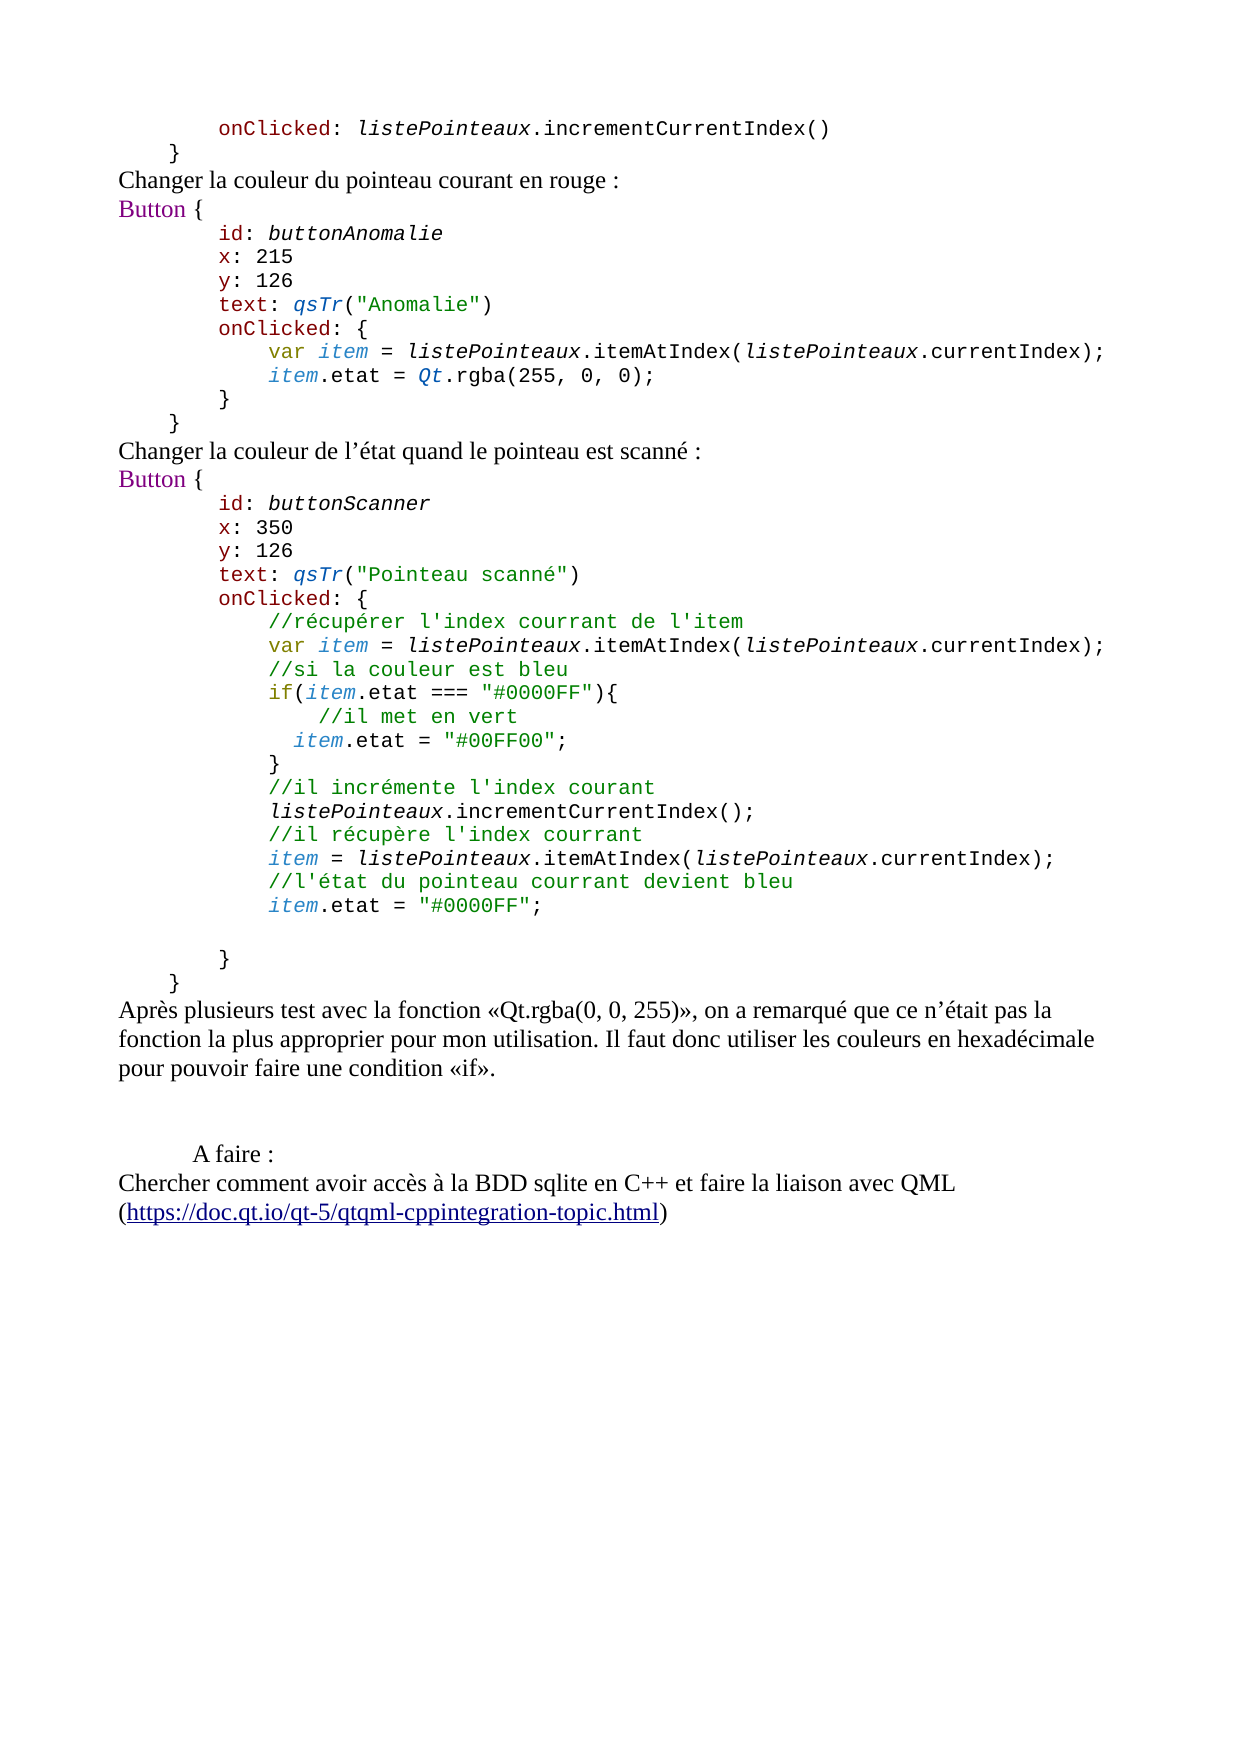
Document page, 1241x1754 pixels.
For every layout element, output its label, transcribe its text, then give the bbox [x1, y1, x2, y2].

text listePointeaux.incrementCurrentIndex(); [118, 801, 1122, 824]
text item.etat = "#0000FF"; [118, 895, 1122, 919]
text var item = listePointeaux.itemAtIndex(listePointeaux.currentIndex); [118, 635, 1122, 659]
text } [118, 948, 1122, 972]
text Changer la couleur du pointeau courant en rouge : [118, 165, 1122, 194]
text Après plusieurs test avec la fonction «Qt.rgba(0, 0, 255)», on a remarqué que ce n’était pas la fonction la plus approprier pour mon utilisation. Il faut donc utiliser les couleurs en hexadécimale pour pouvoir faire une condition «if». [118, 996, 1122, 1082]
text Changer la couleur de l’état quand le pointeau est scanné : [118, 436, 1122, 464]
text //récupérer l'index courrant de l'item [118, 611, 1122, 635]
text var item = listePointeaux.itemAtIndex(listePointeaux.currentIndex); [118, 341, 1122, 365]
text Button { [118, 194, 1122, 223]
text onClicked: { [118, 317, 1122, 341]
text //si la couleur est bleu [118, 659, 1122, 682]
text } [118, 412, 1122, 436]
text //il incrémente l'index courant [118, 777, 1122, 801]
text text: qsTr("Pointeau scanné") [118, 564, 1122, 588]
text item.etat = "#00FF00"; [118, 730, 1122, 753]
text A faire : [118, 1139, 1122, 1168]
text } [118, 972, 1122, 996]
text //l'état du pointeau courrant devient bleu [118, 872, 1122, 895]
text onClicked: listePointeaux.incrementCurrentIndex() [118, 118, 1122, 142]
text y: 126 [118, 541, 1122, 564]
text } [118, 388, 1122, 412]
text id: buttonScanner [118, 493, 1122, 517]
text x: 350 [118, 517, 1122, 541]
text Chercher comment avoir accès à la BDD sqlite en C++ et faire la liaison avec QML (https://doc.qt.io/qt-5/qtqml-cppintegration-topic.html) [118, 1168, 1122, 1226]
text //il met en vert [118, 706, 1122, 730]
text id: buttonAnomalie [118, 223, 1122, 247]
text if(item.etat === "#0000FF"){ [118, 682, 1122, 706]
text Button { [118, 464, 1122, 493]
text } [118, 142, 1122, 165]
text item.etat = Qt.rgba(255, 0, 0); [118, 365, 1122, 388]
text item = listePointeaux.itemAtIndex(listePointeaux.currentIndex); [118, 848, 1122, 872]
text } [118, 753, 1122, 777]
text text: qsTr("Anomalie") [118, 294, 1122, 317]
text //il récupère l'index courrant [118, 824, 1122, 848]
text y: 126 [118, 270, 1122, 294]
text x: 215 [118, 247, 1122, 270]
text onClicked: { [118, 588, 1122, 611]
